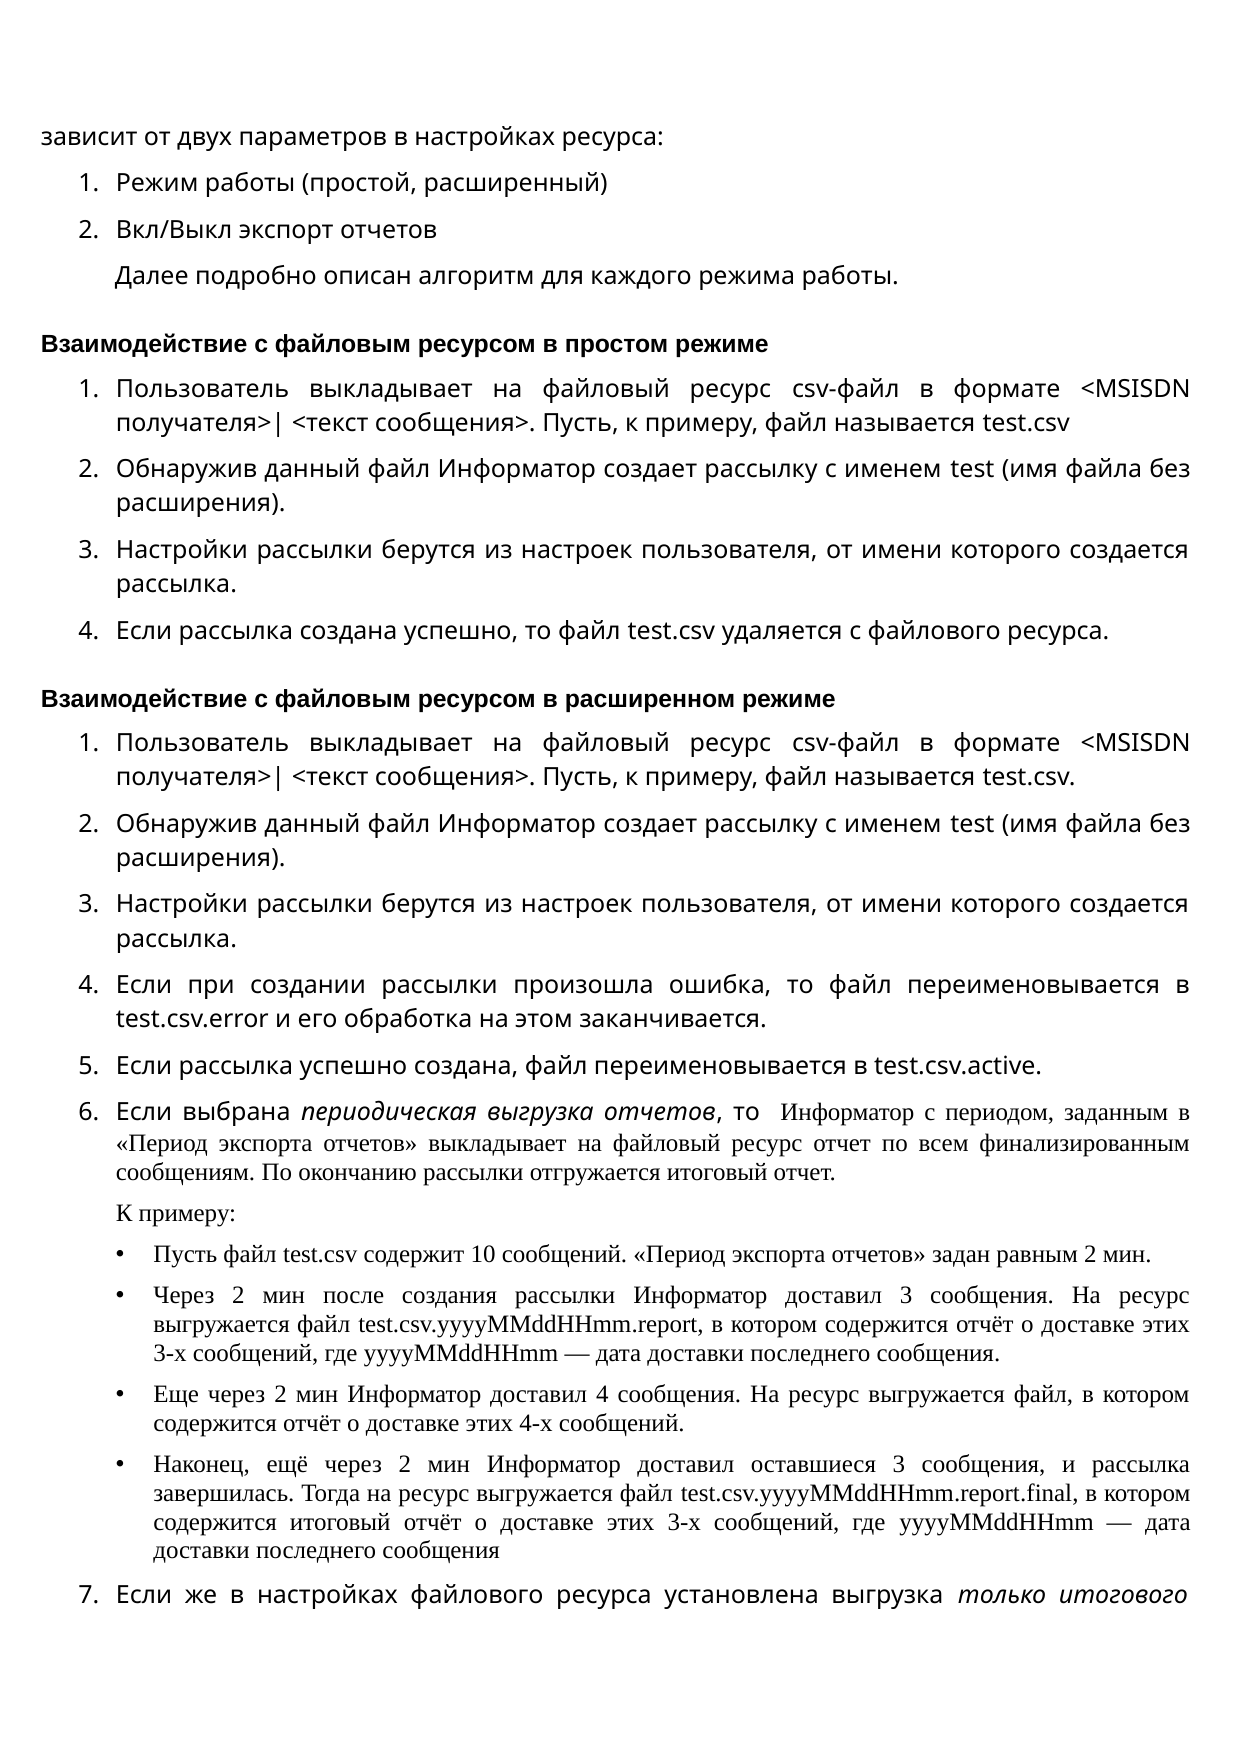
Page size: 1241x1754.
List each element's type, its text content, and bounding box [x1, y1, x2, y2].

list Пусть файл test.csv содержит 10 сообщений. «Период экспорта отчетов» задан равным 2 мин. [116, 1239, 1191, 1268]
text зависит от двух параметров в настройках ресурса: [41, 118, 1191, 152]
list Режим работы (простой, расширенный) [78, 165, 1191, 199]
list Если при создании рассылки произошла ошибка, то файл переименовывается в test.csv.error и его обработка на этом заканчивается. [78, 967, 1191, 1035]
list Еще через 2 мин Информатор доставил 4 сообщения. На ресурс выгружается файл, в котором содержится отчёт о доставке этих 4-х сообщений. [116, 1379, 1191, 1437]
list Если же в настройках файлового ресурса установлена выгрузка только итогового [78, 1577, 1191, 1611]
list Если рассылка успешно создана, файл переименовывается в test.csv.active. [78, 1047, 1191, 1081]
list Если выбрана периодическая выгрузка отчетов, то Информатор с периодом, заданным в «Период экспорта отчетов» выкладывает на файловый ресурс отчет по всем финализированным сообщениям. По окончанию рассылки отгружается итоговый отчет. [78, 1094, 1191, 1186]
list Пользователь выкладывает на файловый ресурс csv-файл в формате <MSISDN получателя>| <текст сообщения>. Пусть, к примеру, файл называется test.csv [78, 370, 1191, 438]
subtitle Взаимодействие с файловым ресурсом в простом режиме [41, 329, 1191, 358]
list Наконец, ещё через 2 мин Информатор доставил оставшиеся 3 сообщения, и рассылка завершилась. Тогда на ресурс выгружается файл test.csv.yyyyMMddHHmm.report.final, в котором содержится итоговый отчёт о доставке этих 3-х сообщений, где yyyyMMddHHmm — дата доставки последнего сообщения [116, 1449, 1191, 1564]
text Далее подробно описан алгоритм для каждого режима работы. [41, 258, 1191, 292]
list К примеру: [78, 1198, 1191, 1227]
list Через 2 мин после создания рассылки Информатор доставил 3 сообщения. На ресурс выгружается файл test.csv.yyyyMMddHHmm.report, в котором содержится отчёт о доставке этих 3-х сообщений, где yyyyMMddHHmm — дата доставки последнего сообщения. [116, 1281, 1191, 1367]
list Обнаружив данный файл Информатор создает рассылку с именем test (имя файла без расширения). [78, 806, 1191, 874]
list Обнаружив данный файл Информатор создает рассылку с именем test (имя файла без расширения). [78, 451, 1191, 519]
list Если рассылка создана успешно, то файл test.csv удаляется с файлового ресурса. [78, 612, 1191, 646]
list Пользователь выкладывает на файловый ресурс csv-файл в формате <MSISDN получателя>| <текст сообщения>. Пусть, к примеру, файл называется test.csv. [78, 725, 1191, 793]
subtitle Взаимодействие с файловым ресурсом в расширенном режиме [41, 684, 1191, 712]
list Настройки рассылки берутся из настроек пользователя, от имени которого создается рассылка. [78, 886, 1191, 954]
list Настройки рассылки берутся из настроек пользователя, от имени которого создается рассылка. [78, 532, 1191, 600]
list Вкл/Выкл экспорт отчетов [78, 211, 1191, 245]
